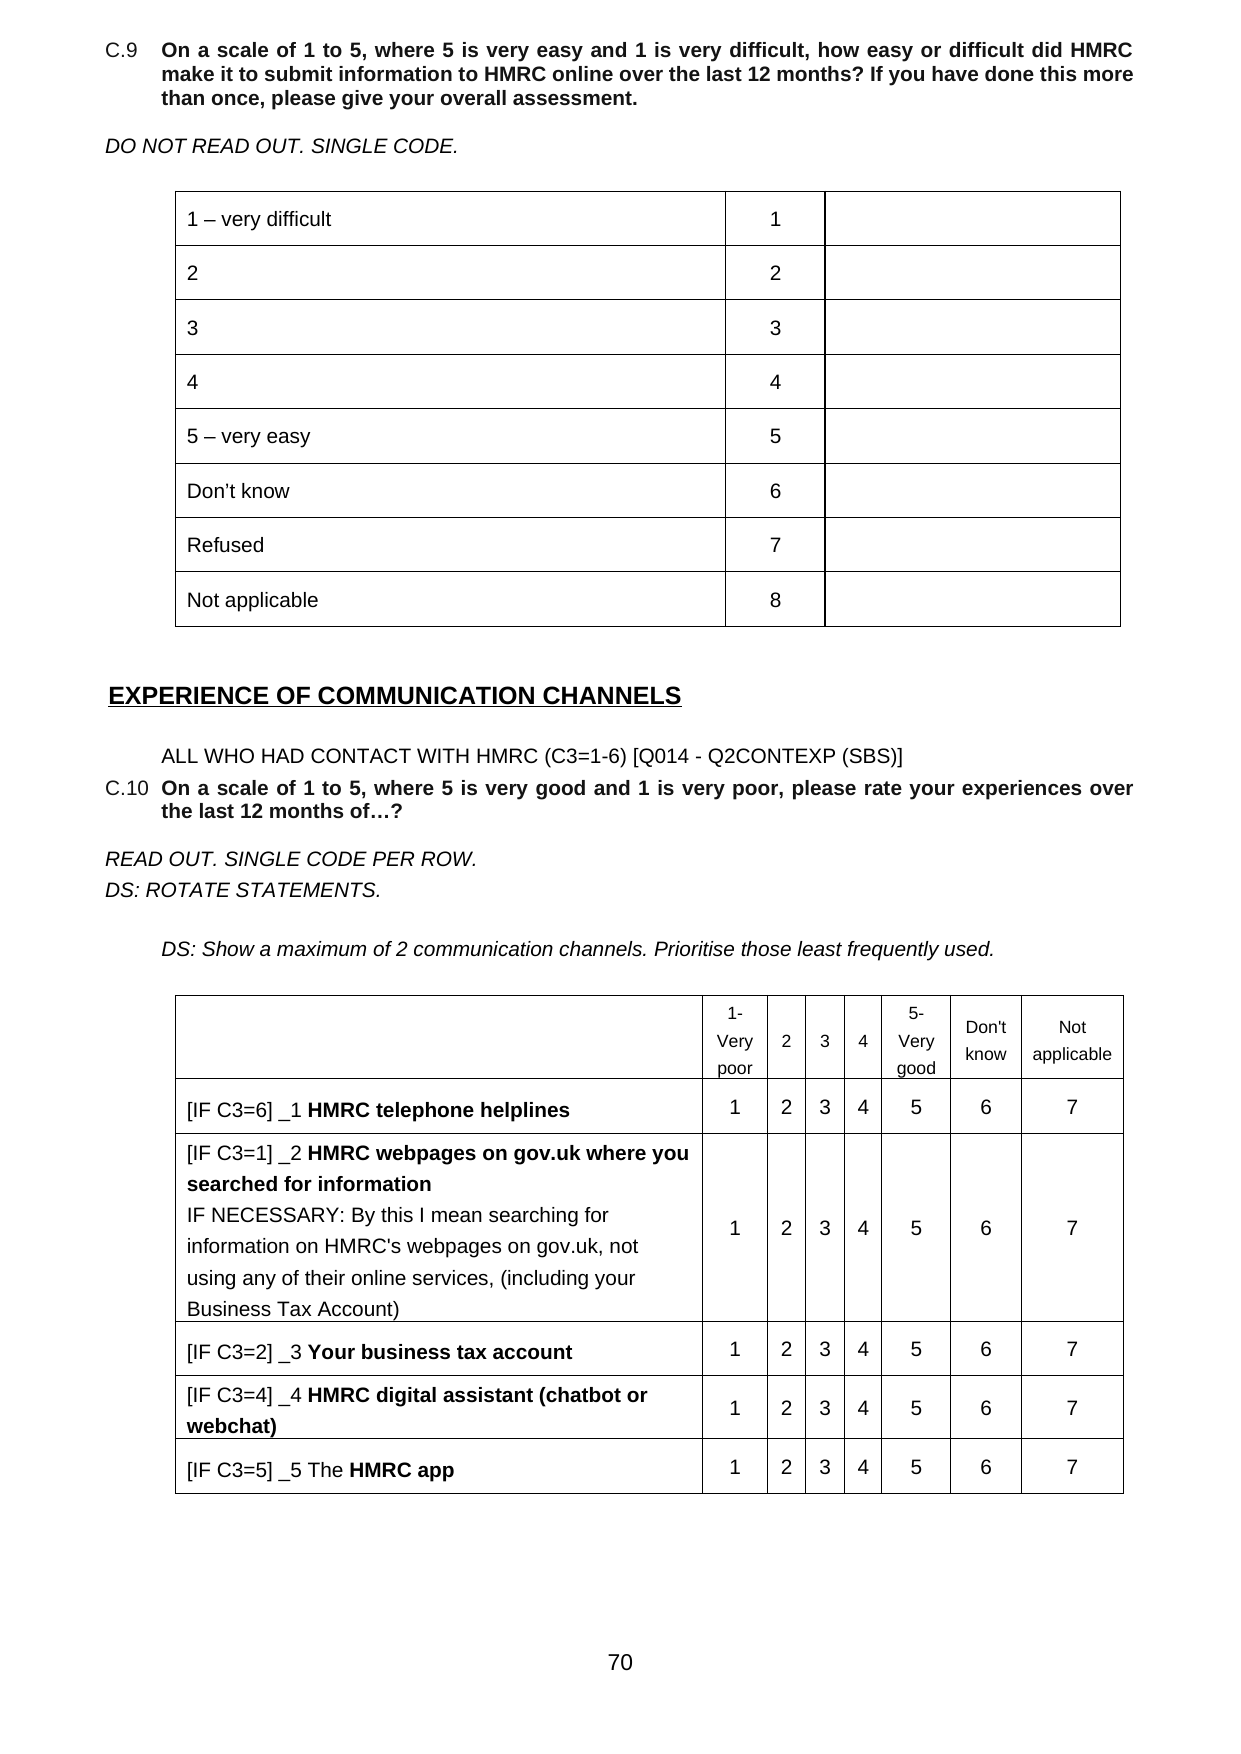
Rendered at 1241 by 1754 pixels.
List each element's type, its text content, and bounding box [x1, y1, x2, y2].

table_cell Don’t know [176, 464, 725, 517]
table_header 1 – very difficult [176, 192, 725, 245]
table_cell 5 [882, 1079, 950, 1133]
table_cell 4 [845, 1079, 881, 1133]
table_cell 3 [806, 1439, 844, 1493]
table_cell 4 [845, 1322, 881, 1375]
table_header 5- Very good [882, 996, 950, 1078]
table_cell 5 [726, 409, 824, 462]
table_cell 2 [768, 1376, 805, 1438]
table_cell 3 [806, 1134, 844, 1321]
table_cell 6 [951, 1079, 1021, 1133]
table_cell [IF C3=2] _3 Your business tax account [176, 1322, 702, 1375]
table_header 2 [768, 996, 805, 1078]
subtitle read out. single code per row. DS: ROTATE STATEMENTS. [105, 847, 1135, 909]
table_cell [IF C3=6] _1 HMRC telephone helplines [176, 1079, 702, 1133]
table_cell 1 [703, 1322, 767, 1375]
table_header 4 [845, 996, 881, 1078]
table_cell 5 – very easy [176, 409, 725, 462]
table_cell 3 [806, 1079, 844, 1133]
table_cell 2 [768, 1134, 805, 1321]
table_cell 7 [1022, 1079, 1123, 1133]
table_cell 7 [1022, 1439, 1123, 1493]
subtitle DS: Show a maximum of 2 communication channels. Prioritise those least frequently used. [161, 937, 1135, 968]
table_cell 5 [882, 1376, 950, 1438]
subtitle all who had contact WITH hmrc (c3=1-6) [Q014 - Q2contexp (SBS)] [161, 744, 1135, 775]
table_cell 3 [806, 1376, 844, 1438]
table_cell 4 [845, 1134, 881, 1321]
table_cell 6 [726, 464, 824, 517]
table_cell 4 [176, 355, 725, 408]
list On a scale of 1 to 5, where 5 is very easy and 1 is very difficult, how easy or difficult did HMRC make it to submit information to HMRC online over the last 12 months? If you have done this more than once, please give your overall assessment. [105, 37, 1135, 109]
table_cell 3 [176, 300, 725, 354]
table_header [176, 996, 702, 1078]
subtitle DO NOT READ OUT. single code. [105, 134, 1135, 166]
table_cell [826, 572, 1120, 626]
table_cell [826, 464, 1120, 517]
table_cell 2 [726, 246, 824, 299]
table_cell 4 [726, 355, 824, 408]
table_cell 5 [882, 1134, 950, 1321]
table_cell 6 [951, 1439, 1021, 1493]
table_cell 1 [703, 1134, 767, 1321]
table_cell 1 [703, 1439, 767, 1493]
table_cell 4 [845, 1439, 881, 1493]
table_cell 2 [768, 1322, 805, 1375]
table_header Not applicable [1022, 996, 1123, 1078]
table_cell [826, 409, 1120, 462]
table_cell Not applicable [176, 572, 725, 626]
table_cell 2 [768, 1079, 805, 1133]
table_header Don't know [951, 996, 1021, 1078]
table_cell 8 [726, 572, 824, 626]
table_cell 3 [806, 1322, 844, 1375]
table_cell 6 [951, 1322, 1021, 1375]
table_cell [826, 300, 1120, 354]
table_cell 1 [703, 1079, 767, 1133]
table_cell 1 [703, 1376, 767, 1438]
table_cell [IF C3=1] _2 HMRC webpages on gov.uk where you searched for information IF NECESSARY: By this I mean searching for information on HMRC's webpages on gov.uk, not using any of their online services, (including your Business Tax Account) [176, 1134, 702, 1321]
table_cell [826, 355, 1120, 408]
table_cell 4 [845, 1376, 881, 1438]
table_cell 2 [176, 246, 725, 299]
table_header [826, 192, 1120, 245]
table_cell 3 [726, 300, 824, 354]
table_cell [826, 246, 1120, 299]
table_cell 7 [726, 518, 824, 571]
table_cell 6 [951, 1376, 1021, 1438]
list On a scale of 1 to 5, where 5 is very good and 1 is very poor, please rate your experiences over the last 12 months of…? [105, 775, 1135, 823]
table_cell [IF C3=5] _5 The HMRC app [176, 1439, 702, 1493]
table_cell [826, 518, 1120, 571]
table_cell 7 [1022, 1376, 1123, 1438]
table_cell 5 [882, 1322, 950, 1375]
table_cell 5 [882, 1439, 950, 1493]
table_header 3 [806, 996, 844, 1078]
text EXPERIENCE OF COMMUNICATION CHANNELS [108, 681, 1135, 718]
table_cell 6 [951, 1134, 1021, 1321]
table_cell Refused [176, 518, 725, 571]
table_cell [IF C3=4] _4 HMRC digital assistant (chatbot or webchat) [176, 1376, 702, 1438]
table_header 1- Very poor [703, 996, 767, 1078]
table_cell 7 [1022, 1322, 1123, 1375]
table_cell 2 [768, 1439, 805, 1493]
table_header 1 [726, 192, 824, 245]
table_cell 7 [1022, 1134, 1123, 1321]
